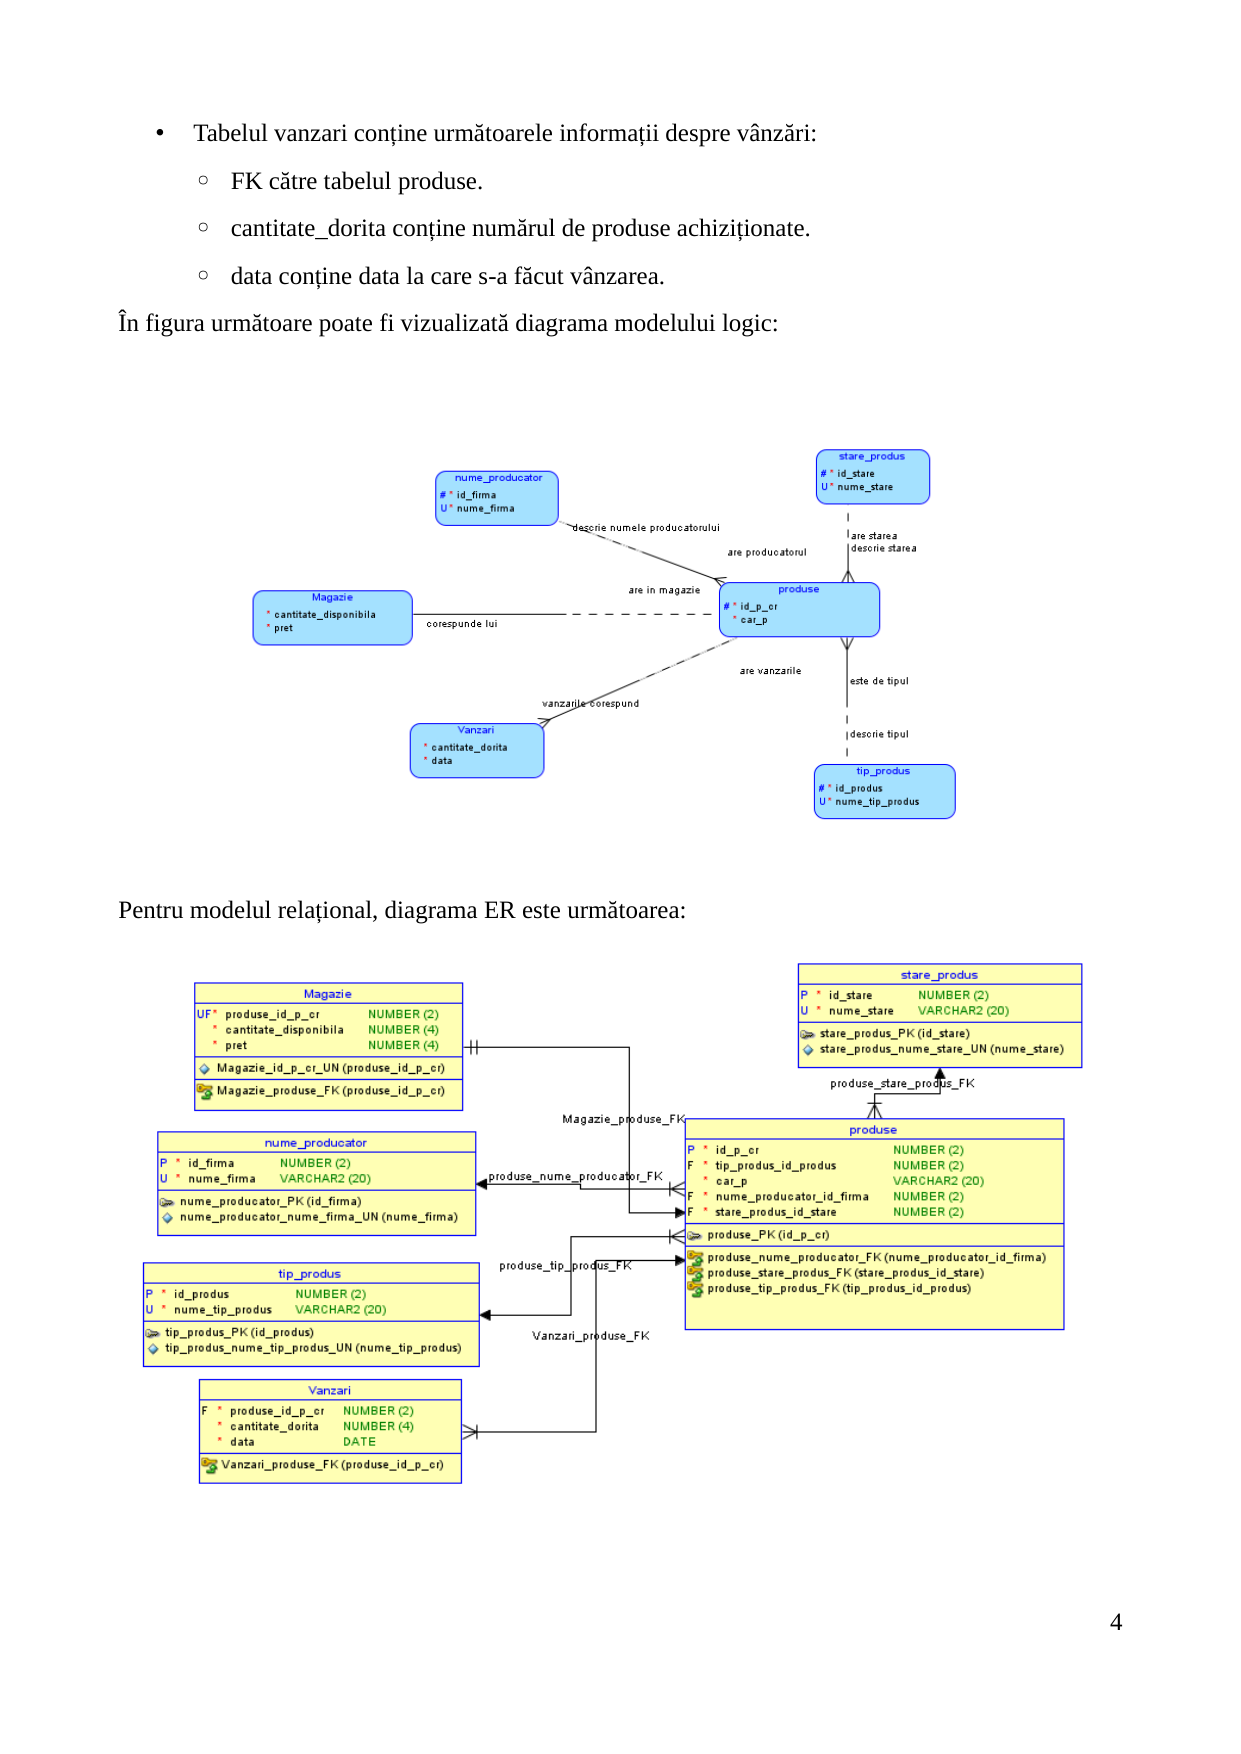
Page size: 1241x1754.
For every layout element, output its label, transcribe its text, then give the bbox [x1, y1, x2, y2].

text Pentru modelul relațional, diagrama ER este următoarea: [118, 858, 1122, 924]
text În figura următoare poate fi vizualizată diagrama modelului logic: [118, 308, 1122, 370]
list cantitate_dorita conține numărul de produse achiziționate. [193, 213, 1122, 242]
picture [118, 942, 1123, 1522]
picture [224, 436, 1017, 858]
list FK către tabelul produse. [193, 166, 1122, 194]
list Tabelul vanzari conține următoarele informații despre vânzări: [156, 118, 1122, 147]
list data conține data la care s-a făcut vânzarea. [193, 261, 1122, 290]
